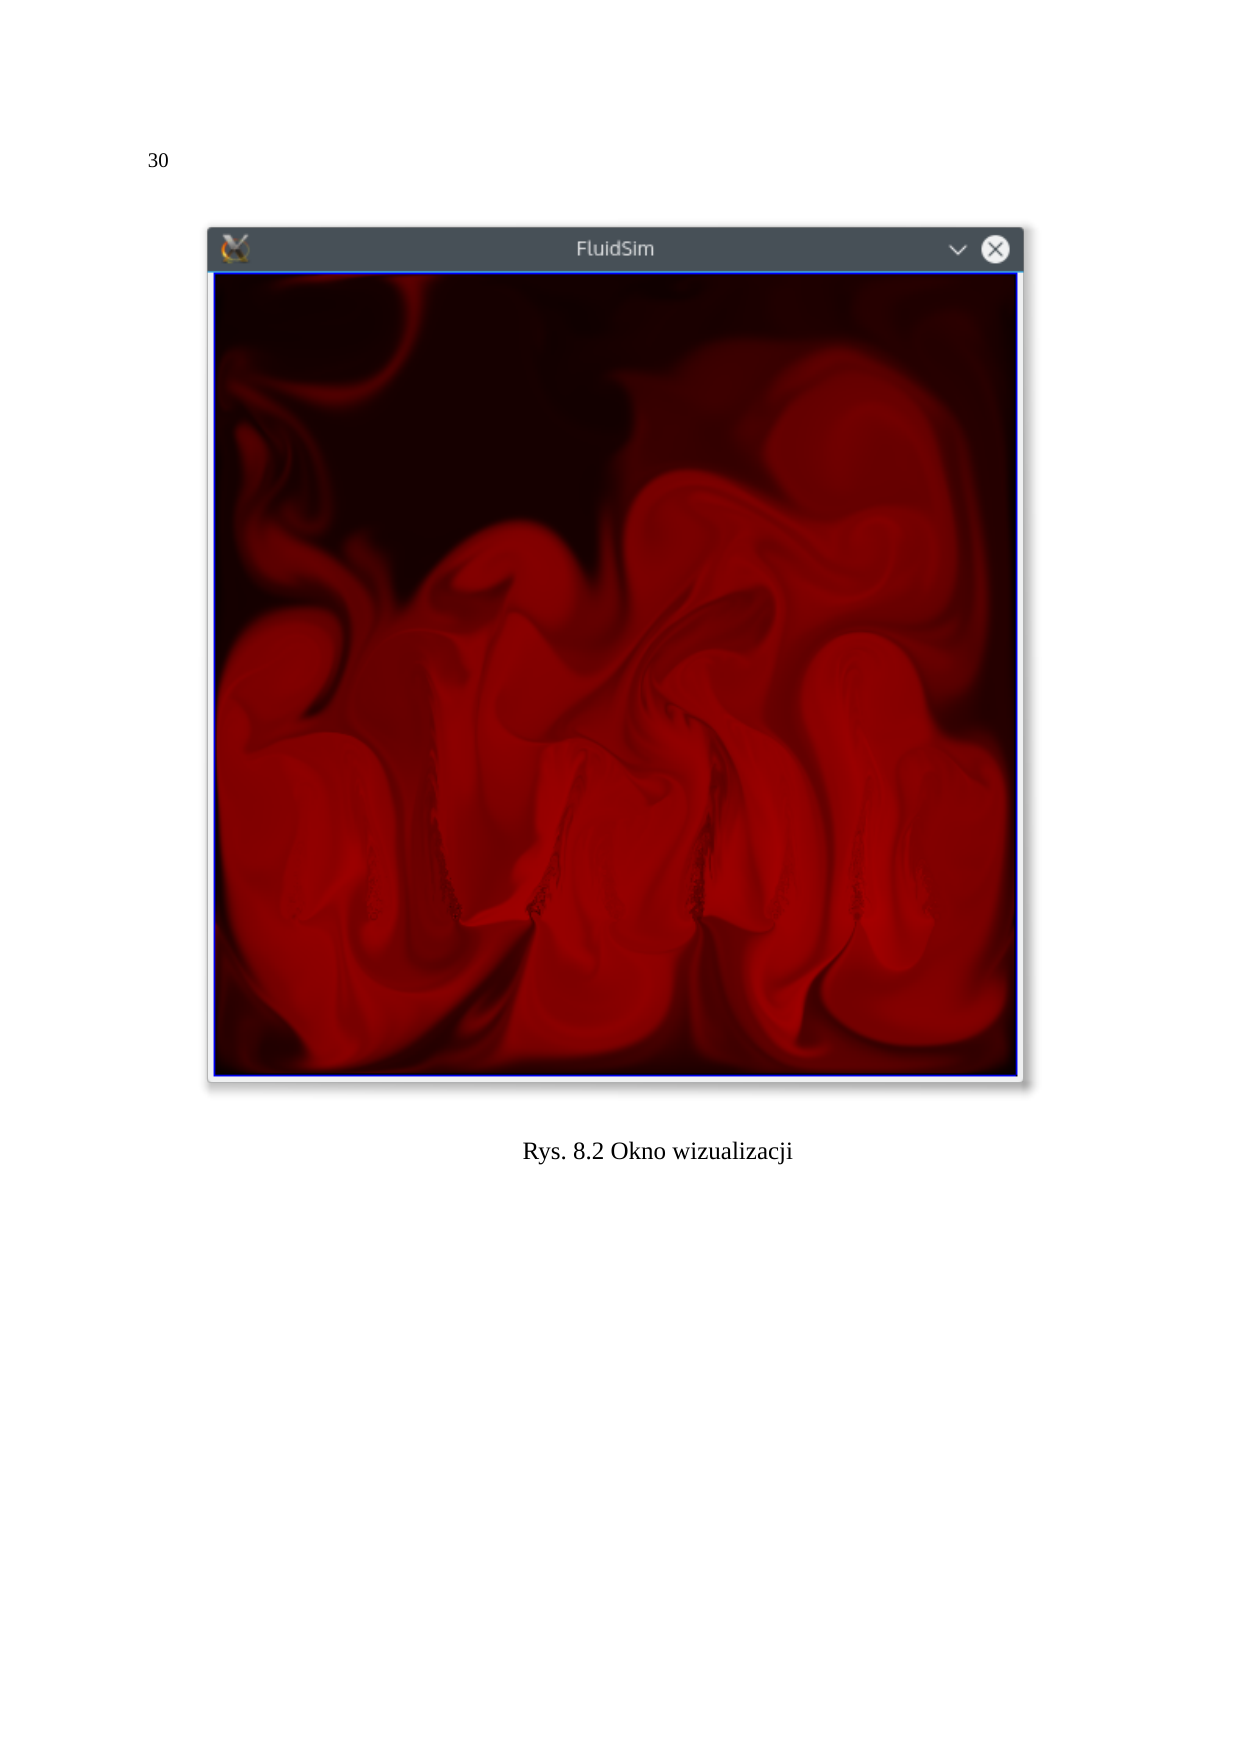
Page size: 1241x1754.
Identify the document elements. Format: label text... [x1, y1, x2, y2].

list Rys. 8.2 Okno wizualizacji [185, 1136, 1093, 1165]
picture [192, 212, 1049, 1108]
